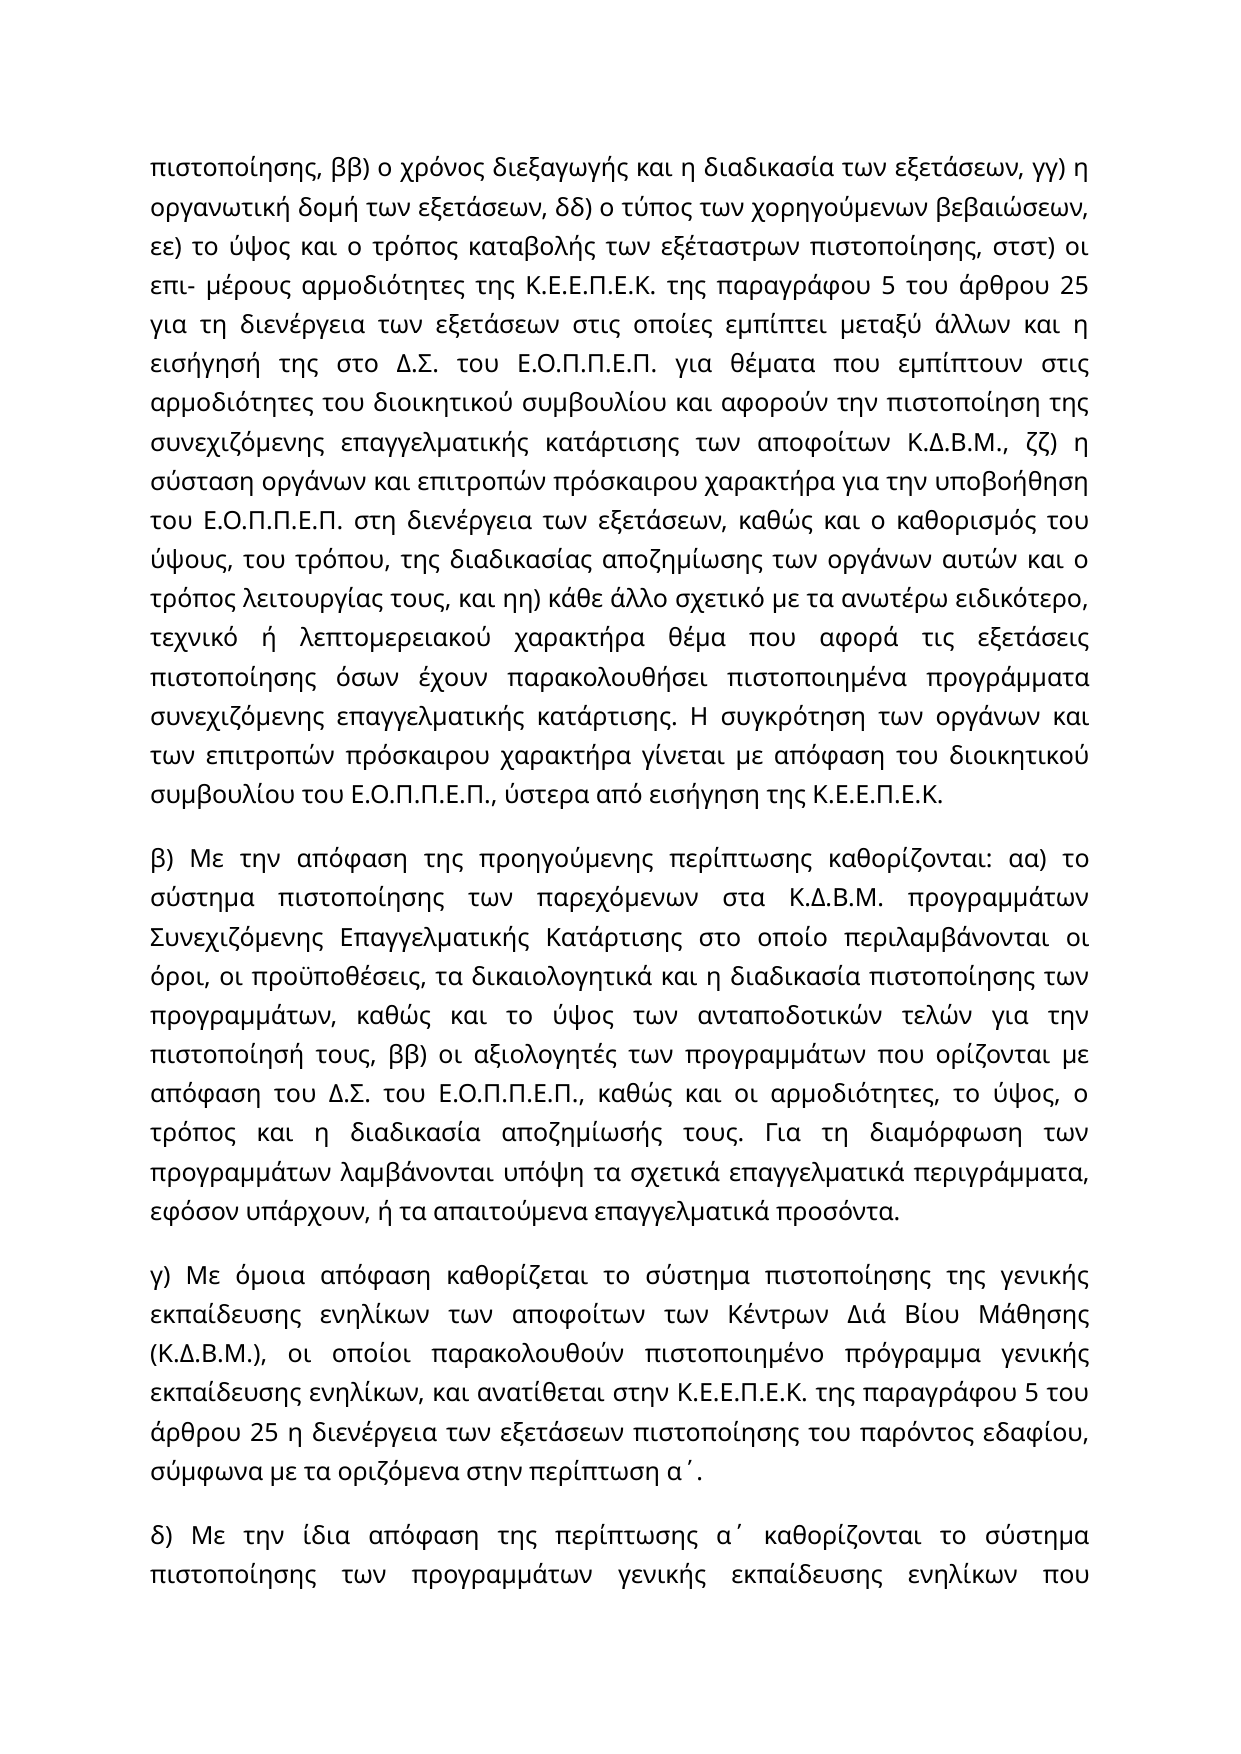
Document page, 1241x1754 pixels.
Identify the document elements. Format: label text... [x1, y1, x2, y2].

text β) Με την απόφαση της προηγούμενης περίπτωσης καθορίζονται: αα) το σύστημα πιστοποίησης των παρεχόμενων στα Κ.Δ.Β.Μ. προγραμμάτων Συνεχιζόμενης Επαγγελματικής Κατάρτισης στο οποίο περιλαμβάνονται οι όροι, οι προϋποθέσεις, τα δικαιολογητικά και η διαδικασία πιστοποίησης των προγραμμάτων, καθώς και το ύψος των ανταποδοτικών τελών για την πιστοποίησή τους, ββ) οι αξιολογητές των προγραμμάτων που ορίζονται με απόφαση του Δ.Σ. του Ε.Ο.Π.Π.Ε.Π., καθώς και οι αρμοδιότητες, το ύψος, ο τρόπος και η διαδικασία αποζημίωσής τους. Για τη διαμόρφωση των προγραμμάτων λαμβάνονται υπόψη τα σχετικά επαγγελματικά περιγράμματα, εφόσον υπάρχουν, ή τα απαιτούμενα επαγγελματικά προσόντα. [150, 841, 1090, 1227]
text πιστοποίησης, ββ) ο χρόνος διεξαγωγής και η διαδικασία των εξετάσεων, γγ) η οργανωτική δομή των εξετάσεων, δδ) ο τύπος των χορηγούμενων βεβαιώσεων, εε) το ύψος και ο τρόπος καταβολής των εξέταστρων πιστοποίησης, στστ) οι επι- μέρους αρμοδιότητες της Κ.Ε.Ε.Π.Ε.Κ. της παραγράφου 5 του άρθρου 25 για τη διενέργεια των εξετάσεων στις οποίες εμπίπτει μεταξύ άλλων και η εισήγησή της στο Δ.Σ. του Ε.Ο.Π.Π.Ε.Π. για θέματα που εμπίπτουν στις αρμοδιότητες του διοικητικού συμβουλίου και αφορούν την πιστοποίηση της συνεχιζόμενης επαγγελματικής κατάρτισης των αποφοίτων Κ.Δ.Β.Μ., ζζ) η σύσταση οργάνων και επιτροπών πρόσκαιρου χαρακτήρα για την υποβοήθηση του Ε.Ο.Π.Π.Ε.Π. στη διενέργεια των εξετάσεων, καθώς και ο καθορισμός του ύψους, του τρόπου, της διαδικασίας αποζημίωσης των οργάνων αυτών και ο τρόπος λειτουργίας τους, και ηη) κάθε άλλο σχετικό με τα ανωτέρω ειδικότερο, τεχνικό ή λεπτομερειακού χαρακτήρα θέμα που αφορά τις εξετάσεις πιστοποίησης όσων έχουν παρακολουθήσει πιστοποιημένα προγράμματα συνεχιζόμενης επαγγελματικής κατάρτισης. Η συγκρότηση των οργάνων και των επιτροπών πρόσκαιρου χαρακτήρα γίνεται με απόφαση του διοικητικού συμβουλίου του Ε.Ο.Π.Π.Ε.Π., ύστερα από εισήγηση της Κ.Ε.Ε.Π.Ε.Κ. [150, 150, 1090, 811]
text γ) Με όμοια απόφαση καθορίζεται το σύστημα πιστοποίησης της γενικής εκπαίδευσης ενηλίκων των αποφοίτων των Κέντρων Διά Βίου Μάθησης (Κ.Δ.Β.Μ.), οι οποίοι παρακολουθούν πιστοποιημένο πρόγραμμα γενικής εκπαίδευσης ενηλίκων, και ανατίθεται στην Κ.Ε.Ε.Π.Ε.Κ. της παραγράφου 5 του άρθρου 25 η διενέργεια των εξετάσεων πιστοποίησης του παρόντος εδαφίου, σύμφωνα με τα οριζόμενα στην περίπτωση α΄. [150, 1257, 1090, 1487]
text δ) Με την ίδια απόφαση της περίπτωσης α΄ καθορίζονται το σύστημα πιστοποίησης των προγραμμάτων γενικής εκπαίδευσης ενηλίκων που [150, 1517, 1090, 1591]
